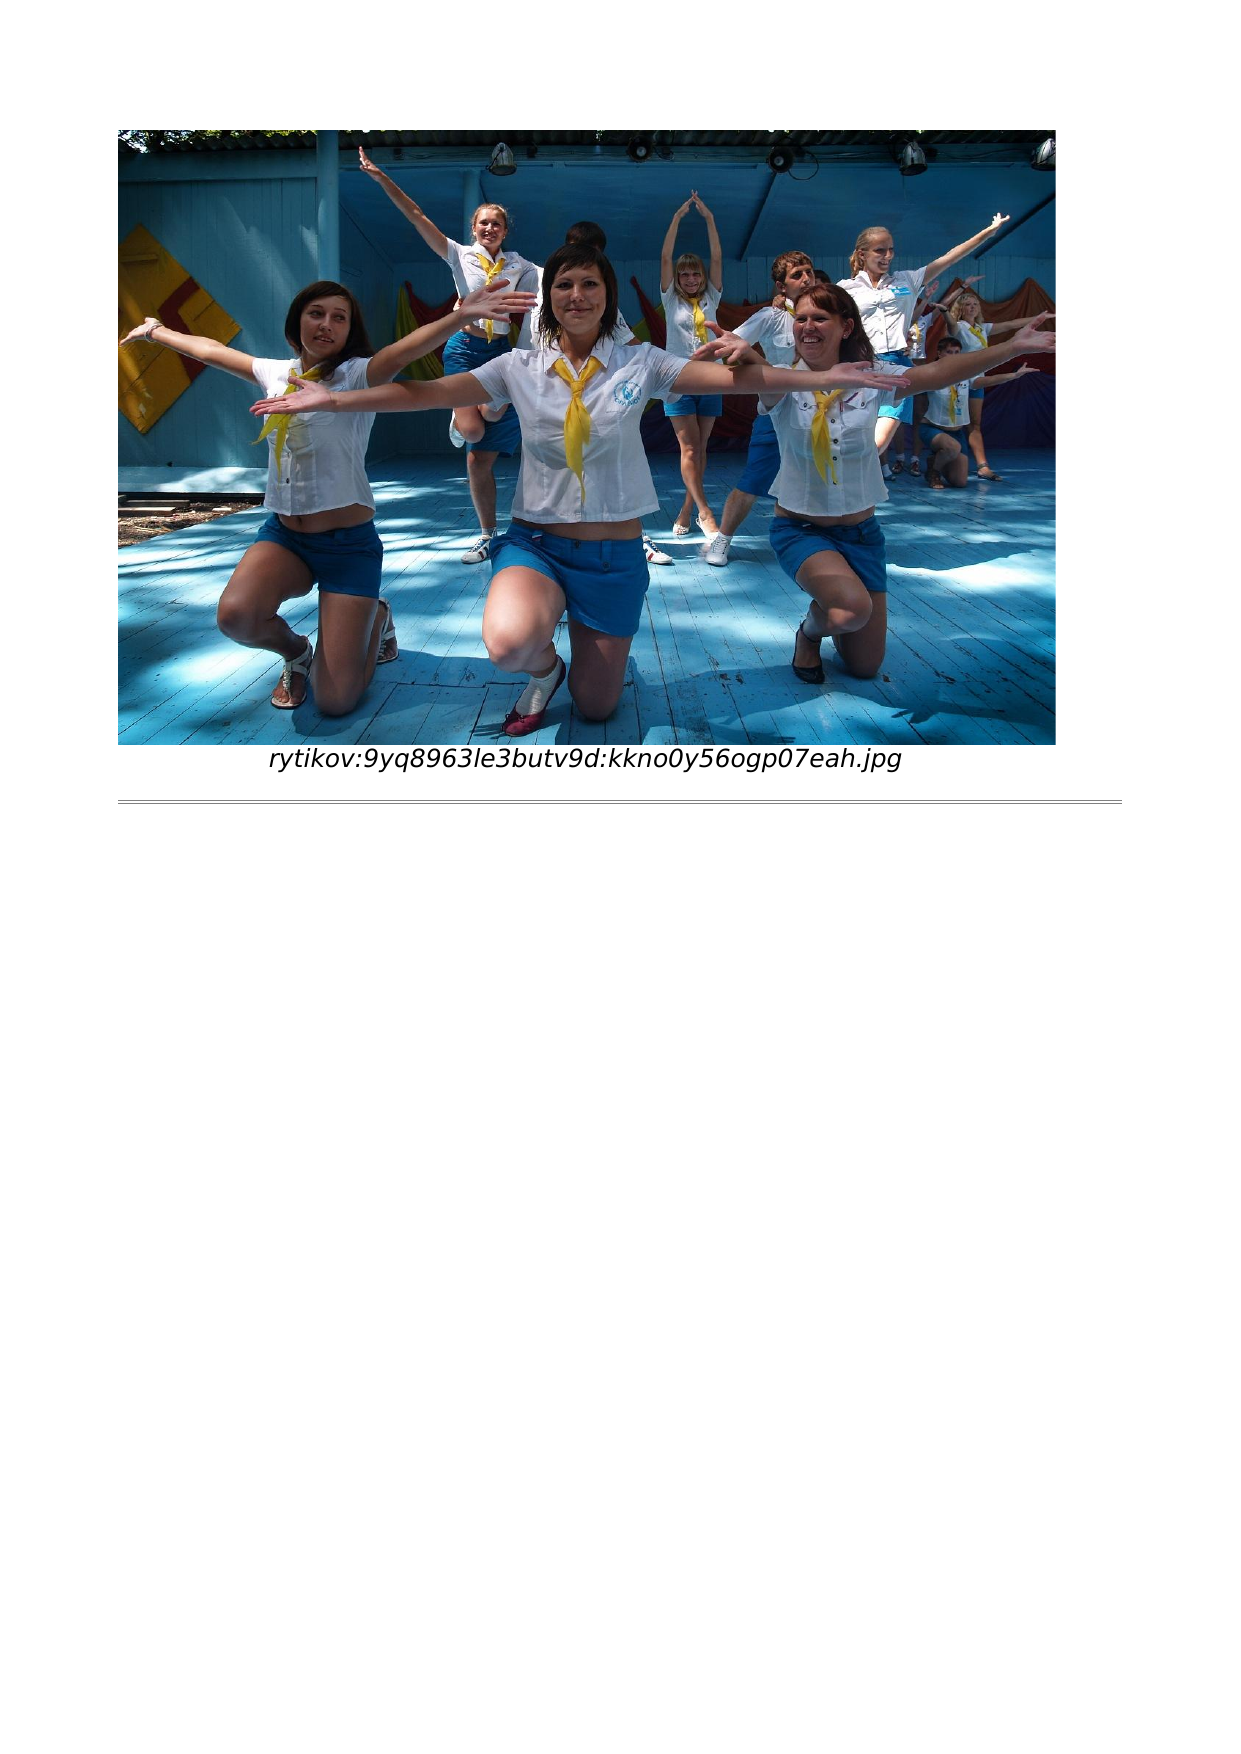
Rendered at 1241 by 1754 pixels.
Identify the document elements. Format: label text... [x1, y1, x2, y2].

picture [993, 707, 1008, 714]
picture [118, 673, 123, 682]
picture [977, 707, 983, 715]
picture [1041, 659, 1056, 670]
picture [981, 683, 996, 693]
picture [946, 693, 956, 698]
picture [1039, 701, 1056, 715]
picture [965, 677, 981, 682]
picture [977, 667, 989, 674]
text rytikov:9yq8963le3butv9d:kkno0y56ogp07eah.jpg [118, 745, 1056, 773]
picture [999, 655, 1026, 672]
picture [1043, 685, 1056, 690]
picture [1022, 690, 1031, 697]
picture [905, 714, 915, 731]
picture [939, 703, 949, 709]
picture [1029, 638, 1037, 647]
picture [922, 739, 929, 745]
picture [994, 671, 1022, 693]
picture [118, 130, 1056, 745]
picture [1026, 655, 1036, 666]
picture [1037, 714, 1044, 725]
picture [1040, 638, 1056, 648]
